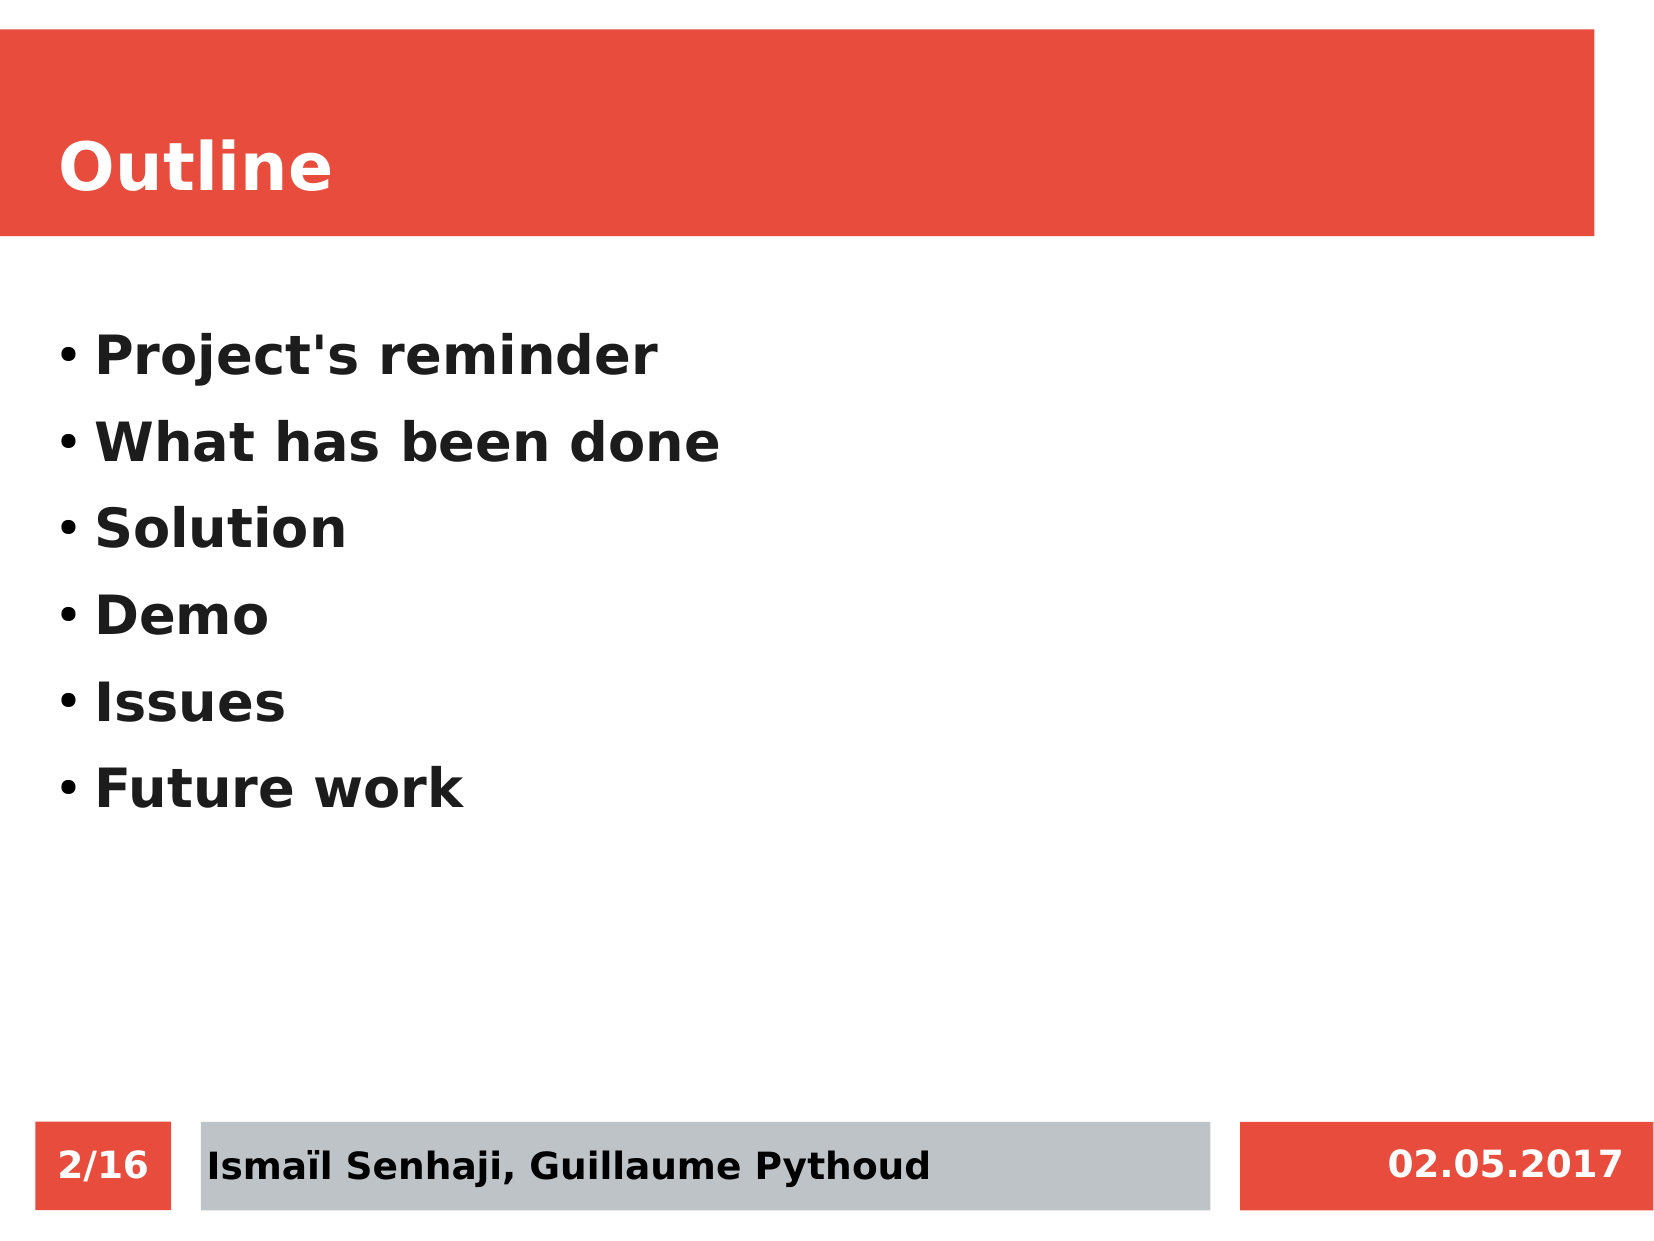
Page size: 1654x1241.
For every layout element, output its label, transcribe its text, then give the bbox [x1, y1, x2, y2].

list Project's reminder What has been done Solution Demo Issues Future work [58, 324, 1565, 1093]
title Outline [58, 58, 1595, 207]
